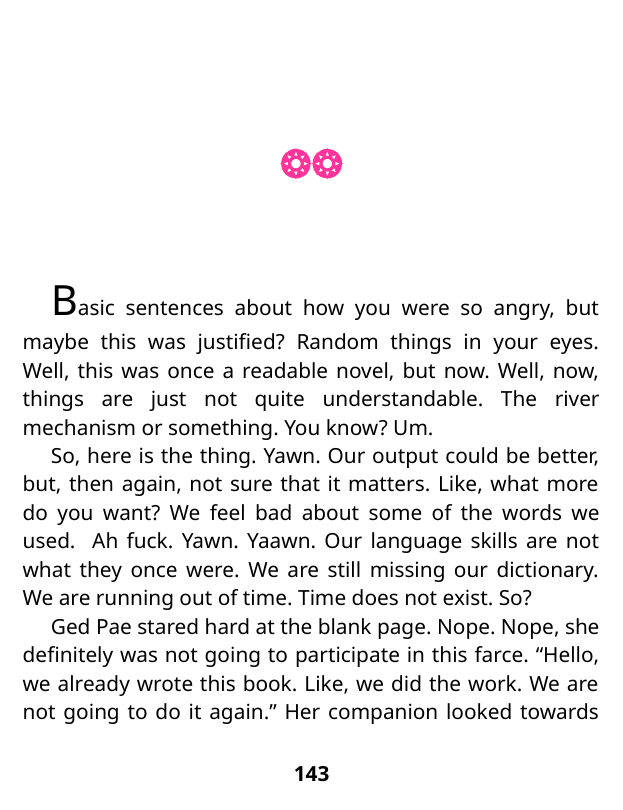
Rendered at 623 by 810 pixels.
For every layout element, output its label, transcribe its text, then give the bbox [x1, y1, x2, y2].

text Basic sentences about how you were so angry, but maybe this was justified? Random things in your eyes. Well, this was once a readable novel, but now. Well, now, things are just not quite understandable. The river mechanism or something. You know? Um. [22, 271, 600, 441]
text Ged Pae stared hard at the blank page. Nope. Nope, she definitely was not going to participate in this farce. “Hello, we already wrote this book. Like, we did the work. We are not going to do it again.” Her companion looked towards [22, 612, 600, 726]
text bb [22, 151, 600, 185]
text So, here is the thing. Yawn. Our output could be better, but, then again, not sure that it matters. Like, what more do you want? We feel bad about some of the words we used. Ah fuck. Yawn. Yaawn. Our language skills are not what they once were. We are still missing our dictionary. We are running out of time. Time does not exist. So? [22, 441, 600, 612]
